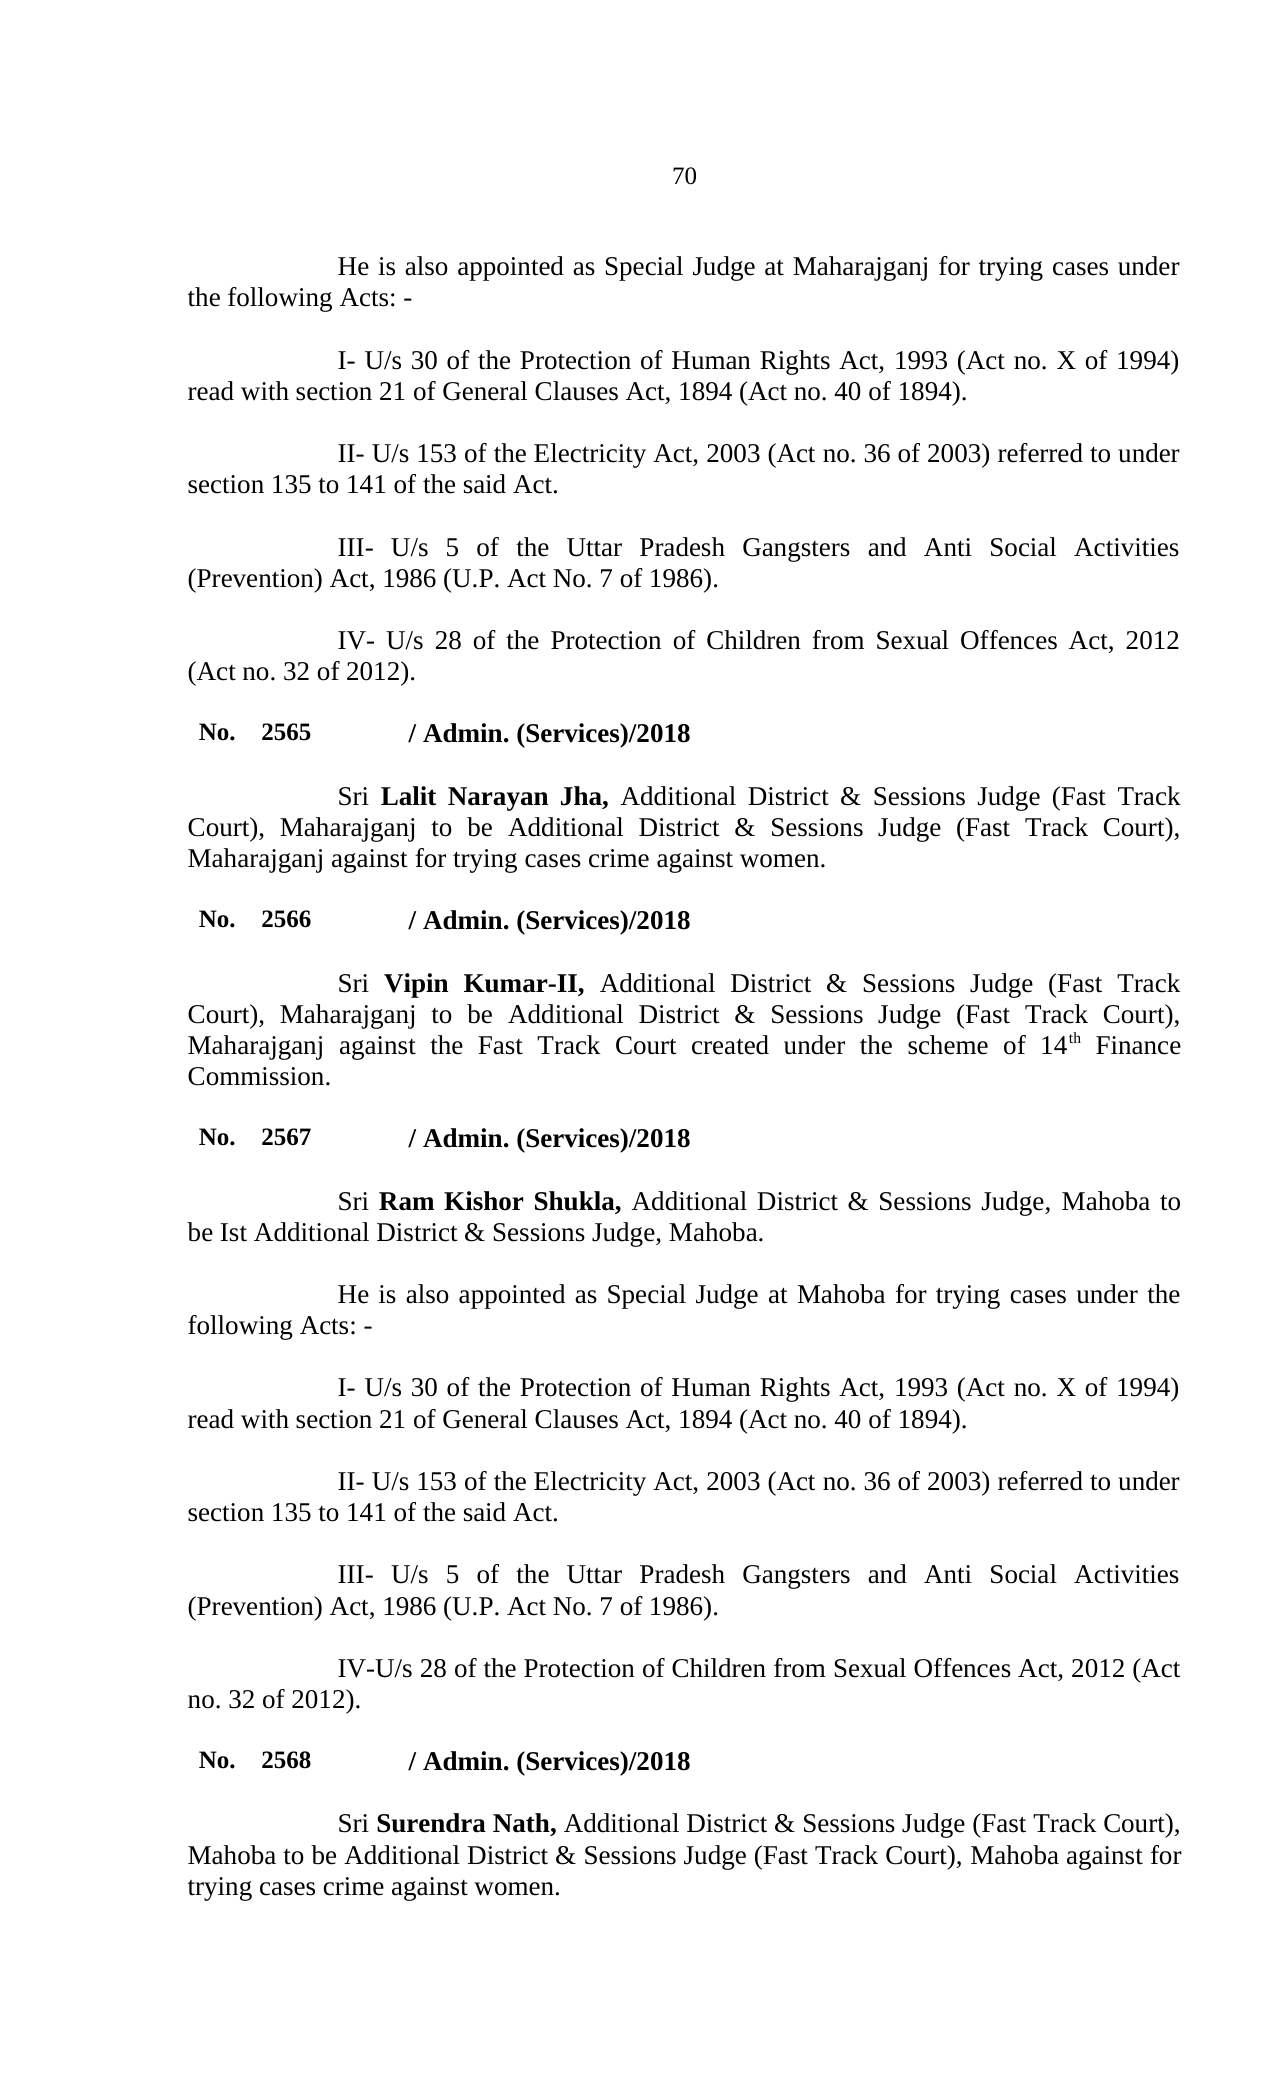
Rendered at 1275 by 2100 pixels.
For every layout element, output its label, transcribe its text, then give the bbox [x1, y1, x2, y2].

table_header [250, 1123, 391, 1153]
title Sri Lalit Narayan Jha, Additional District & Sessions Judge (Fast Track Court), Maharajganj to be Additional District & Sessions Judge (Fast Track Court), Maharajganj against for trying cases crime against women. [187, 780, 1181, 873]
table_header [250, 1745, 391, 1776]
title Sri Vipin Kumar-II, Additional District & Sessions Judge (Fast Track Court), Maharajganj to be Additional District & Sessions Judge (Fast Track Court), Maharajganj against the Fast Track Court created under the scheme of 14th Finance Commission. [187, 967, 1181, 1091]
text II- U/s 153 of the Electricity Act, 2003 (Act no. 36 of 2003) referred to under section 135 to 141 of the said Act. [187, 437, 1181, 499]
table_header No. [188, 904, 250, 936]
table_header / Admin. (Services)/2018 [391, 1745, 737, 1776]
text III- U/s 5 of the Uttar Pradesh Gangsters and Anti Social Activities (Prevention) Act, 1986 (U.P. Act No. 7 of 1986). [187, 531, 1181, 593]
table_header No. [188, 1745, 250, 1776]
table_header [250, 904, 391, 936]
text I- U/s 30 of the Protection of Human Rights Act, 1993 (Act no. X of 1994) read with section 21 of General Clauses Act, 1894 (Act no. 40 of 1894). [187, 1372, 1181, 1434]
table_header [250, 717, 391, 749]
text He is also appointed as Special Judge at Mahoba for trying cases under the following Acts: - [187, 1278, 1181, 1340]
text IV-U/s 28 of the Protection of Children from Sexual Offences Act, 2012 (Act no. 32 of 2012). [187, 1652, 1181, 1714]
table_header No. [188, 1123, 250, 1153]
text He is also appointed as Special Judge at Maharajganj for trying cases under the following Acts: - [187, 250, 1181, 313]
table_header / Admin. (Services)/2018 [391, 717, 737, 749]
title Sri Ram Kishor Shukla, Additional District & Sessions Judge, Mahoba to be Ist Additional District & Sessions Judge, Mahoba. [187, 1185, 1181, 1247]
text I- U/s 30 of the Protection of Human Rights Act, 1993 (Act no. X of 1994) read with section 21 of General Clauses Act, 1894 (Act no. 40 of 1894). [187, 344, 1181, 406]
title Sri Surendra Nath, Additional District & Sessions Judge (Fast Track Court), Mahoba to be Additional District & Sessions Judge (Fast Track Court), Mahoba against for trying cases crime against women. [187, 1808, 1181, 1901]
table_header No. [188, 717, 250, 749]
text III- U/s 5 of the Uttar Pradesh Gangsters and Anti Social Activities (Prevention) Act, 1986 (U.P. Act No. 7 of 1986). [187, 1558, 1181, 1621]
text IV- U/s 28 of the Protection of Children from Sexual Offences Act, 2012 (Act no. 32 of 2012). [187, 624, 1181, 686]
text II- U/s 153 of the Electricity Act, 2003 (Act no. 36 of 2003) referred to under section 135 to 141 of the said Act. [187, 1465, 1181, 1527]
table_header / Admin. (Services)/2018 [391, 904, 737, 936]
table_header / Admin. (Services)/2018 [391, 1123, 737, 1153]
